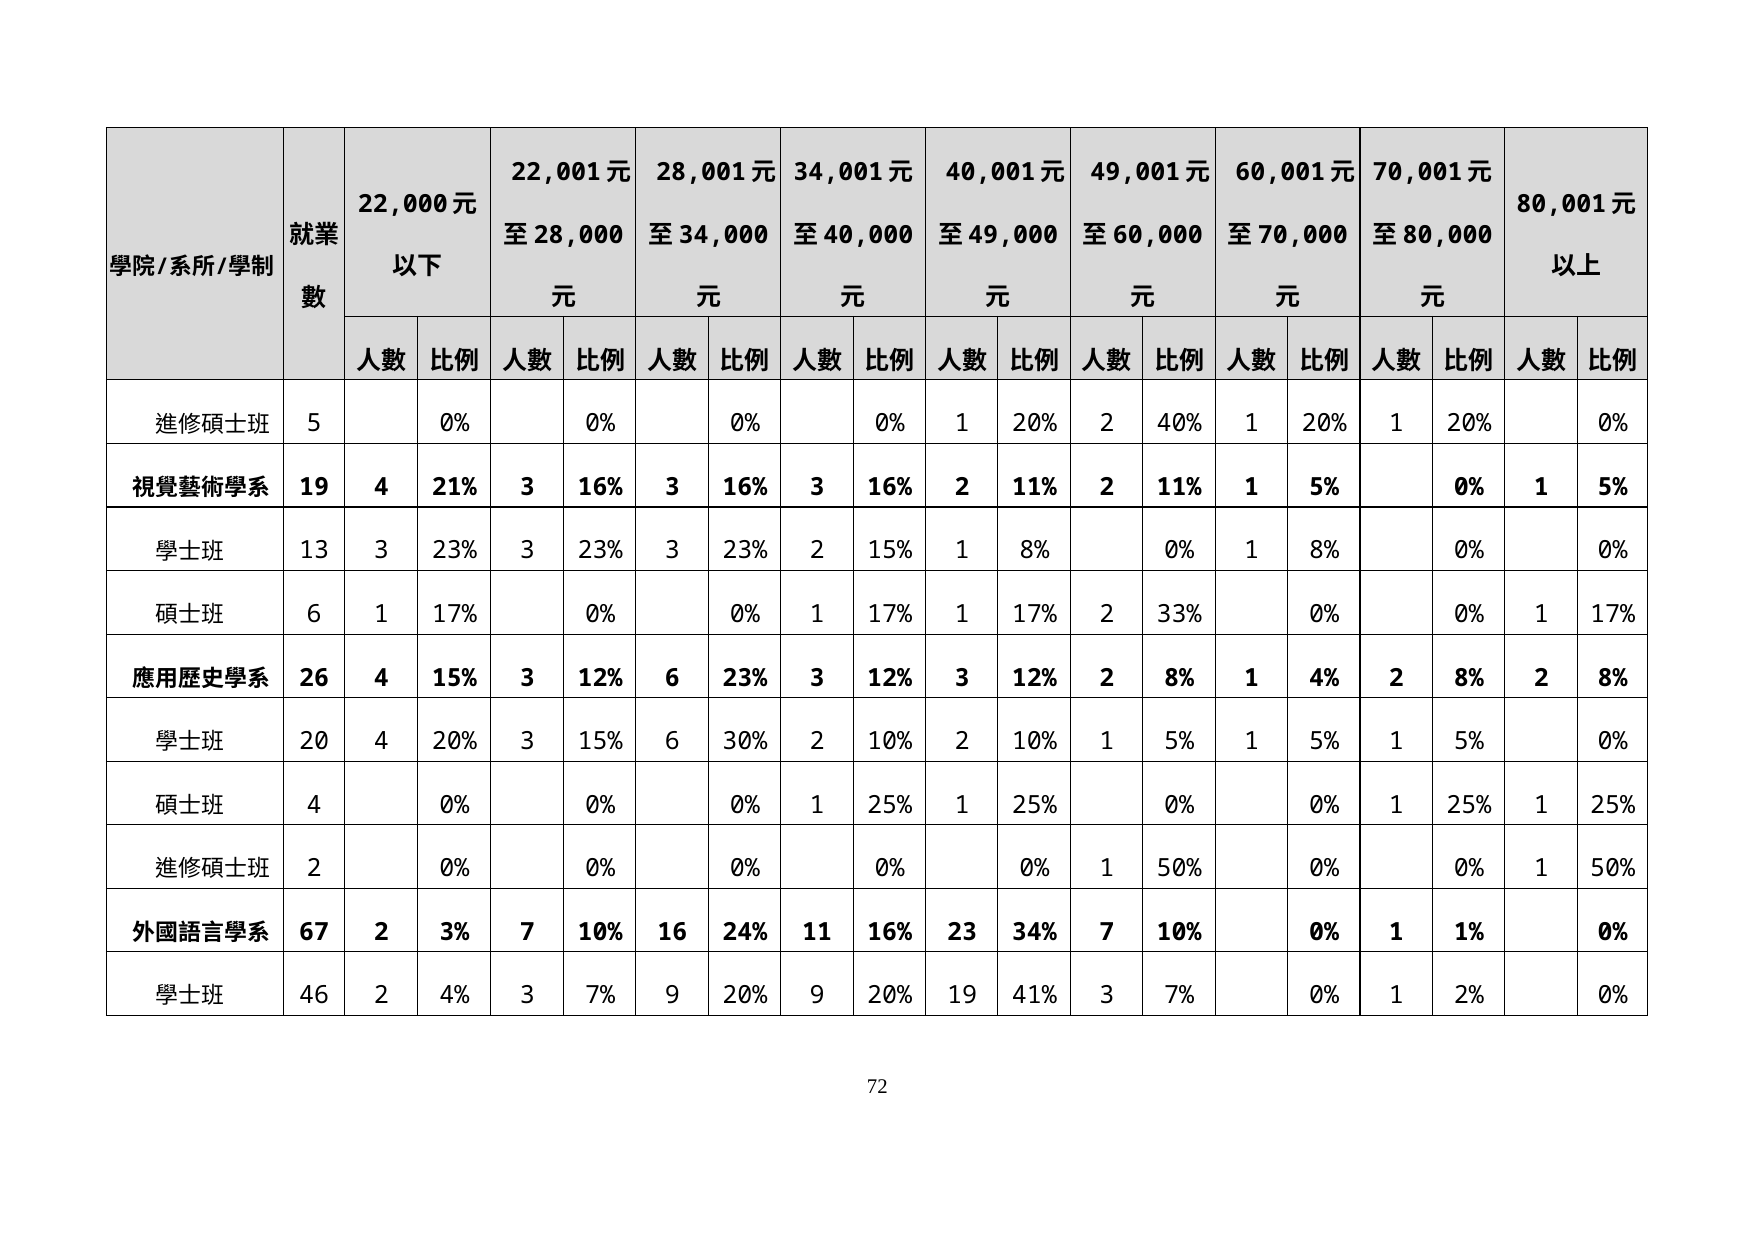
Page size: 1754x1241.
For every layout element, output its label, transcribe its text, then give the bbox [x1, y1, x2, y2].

table_cell 50% [1143, 825, 1215, 888]
table_cell 15% [854, 508, 925, 570]
table_cell 12% [564, 635, 635, 697]
table_cell 0% [418, 380, 490, 443]
table_cell [1361, 444, 1432, 506]
table_cell 2 [1071, 380, 1142, 443]
table_cell 2 [1361, 635, 1432, 697]
table_cell 23% [418, 508, 490, 570]
table_header 就業數 [284, 128, 344, 379]
table_cell 4 [284, 762, 344, 824]
table_cell 25% [1433, 762, 1504, 824]
table_cell 8% [998, 508, 1070, 570]
table_cell 3 [491, 444, 563, 506]
table_cell 2 [781, 698, 853, 761]
table_cell 1 [1361, 762, 1432, 824]
table_cell 0% [564, 380, 635, 443]
table_cell 1 [1216, 508, 1287, 570]
table_cell 學士班 [107, 698, 283, 761]
table_cell 1% [1433, 889, 1504, 951]
table_header 34,001元至40,000元 [781, 128, 925, 316]
table_cell 人數 [781, 317, 853, 379]
table_cell 人數 [636, 317, 708, 379]
table_cell 4% [1288, 635, 1359, 697]
table_cell 人數 [345, 317, 417, 379]
table_cell 0% [1143, 762, 1215, 824]
table_cell 比例 [418, 317, 490, 379]
table_cell 0% [1433, 571, 1504, 633]
table_cell 1 [926, 508, 997, 570]
table_header 70,001元至80,000元 [1361, 128, 1504, 316]
table_cell 7 [1071, 889, 1142, 951]
table_header 40,001元至49,000元 [926, 128, 1070, 316]
table_cell [1505, 508, 1577, 570]
table_cell 6 [284, 571, 344, 633]
table_cell 0% [1433, 825, 1504, 888]
table_cell 15% [418, 635, 490, 697]
table_cell 5% [1288, 698, 1359, 761]
table_cell 23% [709, 508, 780, 570]
table_cell 21% [418, 444, 490, 506]
table_cell 20% [1288, 380, 1359, 443]
table_cell 10% [998, 698, 1070, 761]
table_cell 1 [1505, 571, 1577, 633]
table_cell 20 [284, 698, 344, 761]
table_cell 2 [1071, 635, 1142, 697]
table_cell 人數 [1216, 317, 1287, 379]
table_cell 碩士班 [107, 571, 283, 633]
table_cell [1505, 889, 1577, 951]
table_cell 8% [1288, 508, 1359, 570]
table_cell 0% [1288, 952, 1359, 1015]
table_cell 17% [854, 571, 925, 633]
table_cell 8% [1433, 635, 1504, 697]
table_cell 1 [1361, 889, 1432, 951]
table_cell 3 [636, 444, 708, 506]
table_cell 12% [854, 635, 925, 697]
table_cell 0% [1578, 698, 1647, 761]
table_cell 3 [491, 635, 563, 697]
table_cell 3 [491, 698, 563, 761]
table_cell 4 [345, 698, 417, 761]
table_cell 3 [636, 508, 708, 570]
table_header 22,000元以下 [345, 128, 490, 316]
table_cell 應用歷史學系 [107, 635, 283, 697]
table_cell 0% [854, 825, 925, 888]
table_cell 12% [998, 635, 1070, 697]
table_cell 10% [1143, 889, 1215, 951]
table_cell 學士班 [107, 508, 283, 570]
table_cell 2 [1071, 444, 1142, 506]
table_header 80,001元以上 [1505, 128, 1647, 316]
table_cell 20% [1433, 380, 1504, 443]
table_cell [1505, 698, 1577, 761]
table_cell 0% [709, 571, 780, 633]
table_header 22,001元至28,000元 [491, 128, 635, 316]
table_cell 2 [345, 952, 417, 1015]
table_cell 7% [564, 952, 635, 1015]
table_cell 17% [1578, 571, 1647, 633]
table_cell 1 [781, 762, 853, 824]
table_cell 1 [926, 380, 997, 443]
table_cell 1 [1216, 635, 1287, 697]
table_cell 0% [1143, 508, 1215, 570]
table_cell 0% [1288, 762, 1359, 824]
table_cell [1361, 825, 1432, 888]
table_cell 16 [636, 889, 708, 951]
table_cell 視覺藝術學系 [107, 444, 283, 506]
table_cell 0% [709, 762, 780, 824]
table_cell 5% [1143, 698, 1215, 761]
table_cell [636, 825, 708, 888]
table_cell 4 [345, 635, 417, 697]
table_cell 19 [284, 444, 344, 506]
table_cell 46 [284, 952, 344, 1015]
table_cell 0% [1433, 444, 1504, 506]
table_cell 50% [1578, 825, 1647, 888]
table_cell 20% [998, 380, 1070, 443]
table_cell 0% [1578, 952, 1647, 1015]
table_cell 26 [284, 635, 344, 697]
table_cell 0% [1288, 889, 1359, 951]
table_cell 3 [491, 952, 563, 1015]
table_cell 9 [781, 952, 853, 1015]
table_cell 1 [345, 571, 417, 633]
table_cell 0% [1288, 571, 1359, 633]
table_cell 1 [1216, 444, 1287, 506]
table_cell 人數 [1361, 317, 1432, 379]
table_cell 1 [926, 571, 997, 633]
table_cell 20% [854, 952, 925, 1015]
table_cell 0% [1288, 825, 1359, 888]
table_cell 人數 [1505, 317, 1577, 379]
table_cell 17% [418, 571, 490, 633]
table_cell 外國語言學系 [107, 889, 283, 951]
table_cell [1361, 571, 1432, 633]
table_cell 0% [418, 762, 490, 824]
table_cell 34% [998, 889, 1070, 951]
table_cell 進修碩士班 [107, 380, 283, 443]
table_cell 23 [926, 889, 997, 951]
table_cell 10% [854, 698, 925, 761]
table_cell 67 [284, 889, 344, 951]
table_cell 16% [564, 444, 635, 506]
table_cell 3 [345, 508, 417, 570]
table_cell [345, 825, 417, 888]
table_cell 0% [1578, 508, 1647, 570]
table_cell 5% [1288, 444, 1359, 506]
table_cell 比例 [998, 317, 1070, 379]
table_cell 6 [636, 635, 708, 697]
table_cell [491, 825, 563, 888]
table_cell 1 [1071, 698, 1142, 761]
table_cell 6 [636, 698, 708, 761]
table_cell 碩士班 [107, 762, 283, 824]
table_header 49,001元至60,000元 [1071, 128, 1215, 316]
table_cell 4% [418, 952, 490, 1015]
table_cell 5 [284, 380, 344, 443]
table_cell [926, 825, 997, 888]
table_cell 0% [998, 825, 1070, 888]
table_cell [345, 762, 417, 824]
table_cell 7% [1143, 952, 1215, 1015]
table_cell 0% [709, 825, 780, 888]
table_cell 比例 [709, 317, 780, 379]
table_cell 2% [1433, 952, 1504, 1015]
table_cell 進修碩士班 [107, 825, 283, 888]
table_cell 7 [491, 889, 563, 951]
table_cell 5% [1433, 698, 1504, 761]
table_cell 1 [1505, 825, 1577, 888]
table_cell 比例 [1143, 317, 1215, 379]
table_cell [636, 380, 708, 443]
table_cell 3 [781, 635, 853, 697]
table_cell 17% [998, 571, 1070, 633]
table_cell 16% [709, 444, 780, 506]
table_cell [1505, 952, 1577, 1015]
table_cell 16% [854, 444, 925, 506]
table_cell [1216, 571, 1287, 633]
table_cell 1 [1505, 444, 1577, 506]
table_cell 0% [1578, 889, 1647, 951]
table_cell 11% [998, 444, 1070, 506]
table_cell 16% [854, 889, 925, 951]
table_cell 0% [709, 380, 780, 443]
table_cell 0% [564, 825, 635, 888]
table_cell 1 [1071, 825, 1142, 888]
table_cell 23% [564, 508, 635, 570]
table_cell 2 [1505, 635, 1577, 697]
table_cell 20% [418, 698, 490, 761]
table_cell 3 [781, 444, 853, 506]
table_cell 0% [1433, 508, 1504, 570]
table_cell 3 [1071, 952, 1142, 1015]
table_cell 10% [564, 889, 635, 951]
table_cell 15% [564, 698, 635, 761]
table_cell 19 [926, 952, 997, 1015]
table_cell [1505, 380, 1577, 443]
table_cell [636, 762, 708, 824]
table_cell [491, 571, 563, 633]
table_cell 比例 [564, 317, 635, 379]
table_cell 人數 [926, 317, 997, 379]
table_cell 比例 [1578, 317, 1647, 379]
table_cell 2 [781, 508, 853, 570]
table_cell [636, 571, 708, 633]
table_cell 11 [781, 889, 853, 951]
table_cell [1071, 762, 1142, 824]
table_cell 30% [709, 698, 780, 761]
table_cell 40% [1143, 380, 1215, 443]
table_cell 41% [998, 952, 1070, 1015]
table_cell [781, 825, 853, 888]
table_cell 0% [854, 380, 925, 443]
table_cell 24% [709, 889, 780, 951]
table_cell [781, 380, 853, 443]
table_cell 1 [1216, 698, 1287, 761]
table_cell 25% [998, 762, 1070, 824]
table_cell 0% [418, 825, 490, 888]
table_cell 1 [781, 571, 853, 633]
table_cell [491, 380, 563, 443]
table_cell 0% [1578, 380, 1647, 443]
table_cell 0% [564, 762, 635, 824]
table_cell 0% [564, 571, 635, 633]
table_cell 23% [709, 635, 780, 697]
table_cell 比例 [1433, 317, 1504, 379]
table_cell 1 [1361, 952, 1432, 1015]
table_cell 1 [926, 762, 997, 824]
table_cell 13 [284, 508, 344, 570]
table_cell [1216, 889, 1287, 951]
table_cell 8% [1578, 635, 1647, 697]
table_cell 人數 [1071, 317, 1142, 379]
table_cell [1216, 762, 1287, 824]
table_cell 1 [1361, 380, 1432, 443]
table_cell 比例 [1288, 317, 1359, 379]
table_cell 3 [926, 635, 997, 697]
table_cell 2 [1071, 571, 1142, 633]
table_cell 25% [854, 762, 925, 824]
table_cell 1 [1216, 380, 1287, 443]
table_cell 4 [345, 444, 417, 506]
table_header 學院/系所/學制 [107, 128, 283, 379]
table_cell 3 [491, 508, 563, 570]
table_cell 3% [418, 889, 490, 951]
table_cell 25% [1578, 762, 1647, 824]
table_cell [345, 380, 417, 443]
table_cell [1216, 952, 1287, 1015]
table_cell [1071, 508, 1142, 570]
table_cell 2 [926, 444, 997, 506]
table_cell [491, 762, 563, 824]
table_cell 比例 [854, 317, 925, 379]
table_cell 1 [1505, 762, 1577, 824]
table_cell 2 [284, 825, 344, 888]
table_cell 2 [926, 698, 997, 761]
table_cell 20% [709, 952, 780, 1015]
table_cell 9 [636, 952, 708, 1015]
table_cell 5% [1578, 444, 1647, 506]
table_cell 2 [345, 889, 417, 951]
table_cell 人數 [491, 317, 563, 379]
table_cell 1 [1361, 698, 1432, 761]
table_header 60,001元至70,000元 [1216, 128, 1359, 316]
table_cell [1361, 508, 1432, 570]
table_cell [1216, 825, 1287, 888]
table_cell 11% [1143, 444, 1215, 506]
table_cell 33% [1143, 571, 1215, 633]
table_header 28,001元至34,000元 [636, 128, 780, 316]
table_cell 學士班 [107, 952, 283, 1015]
table_cell 8% [1143, 635, 1215, 697]
